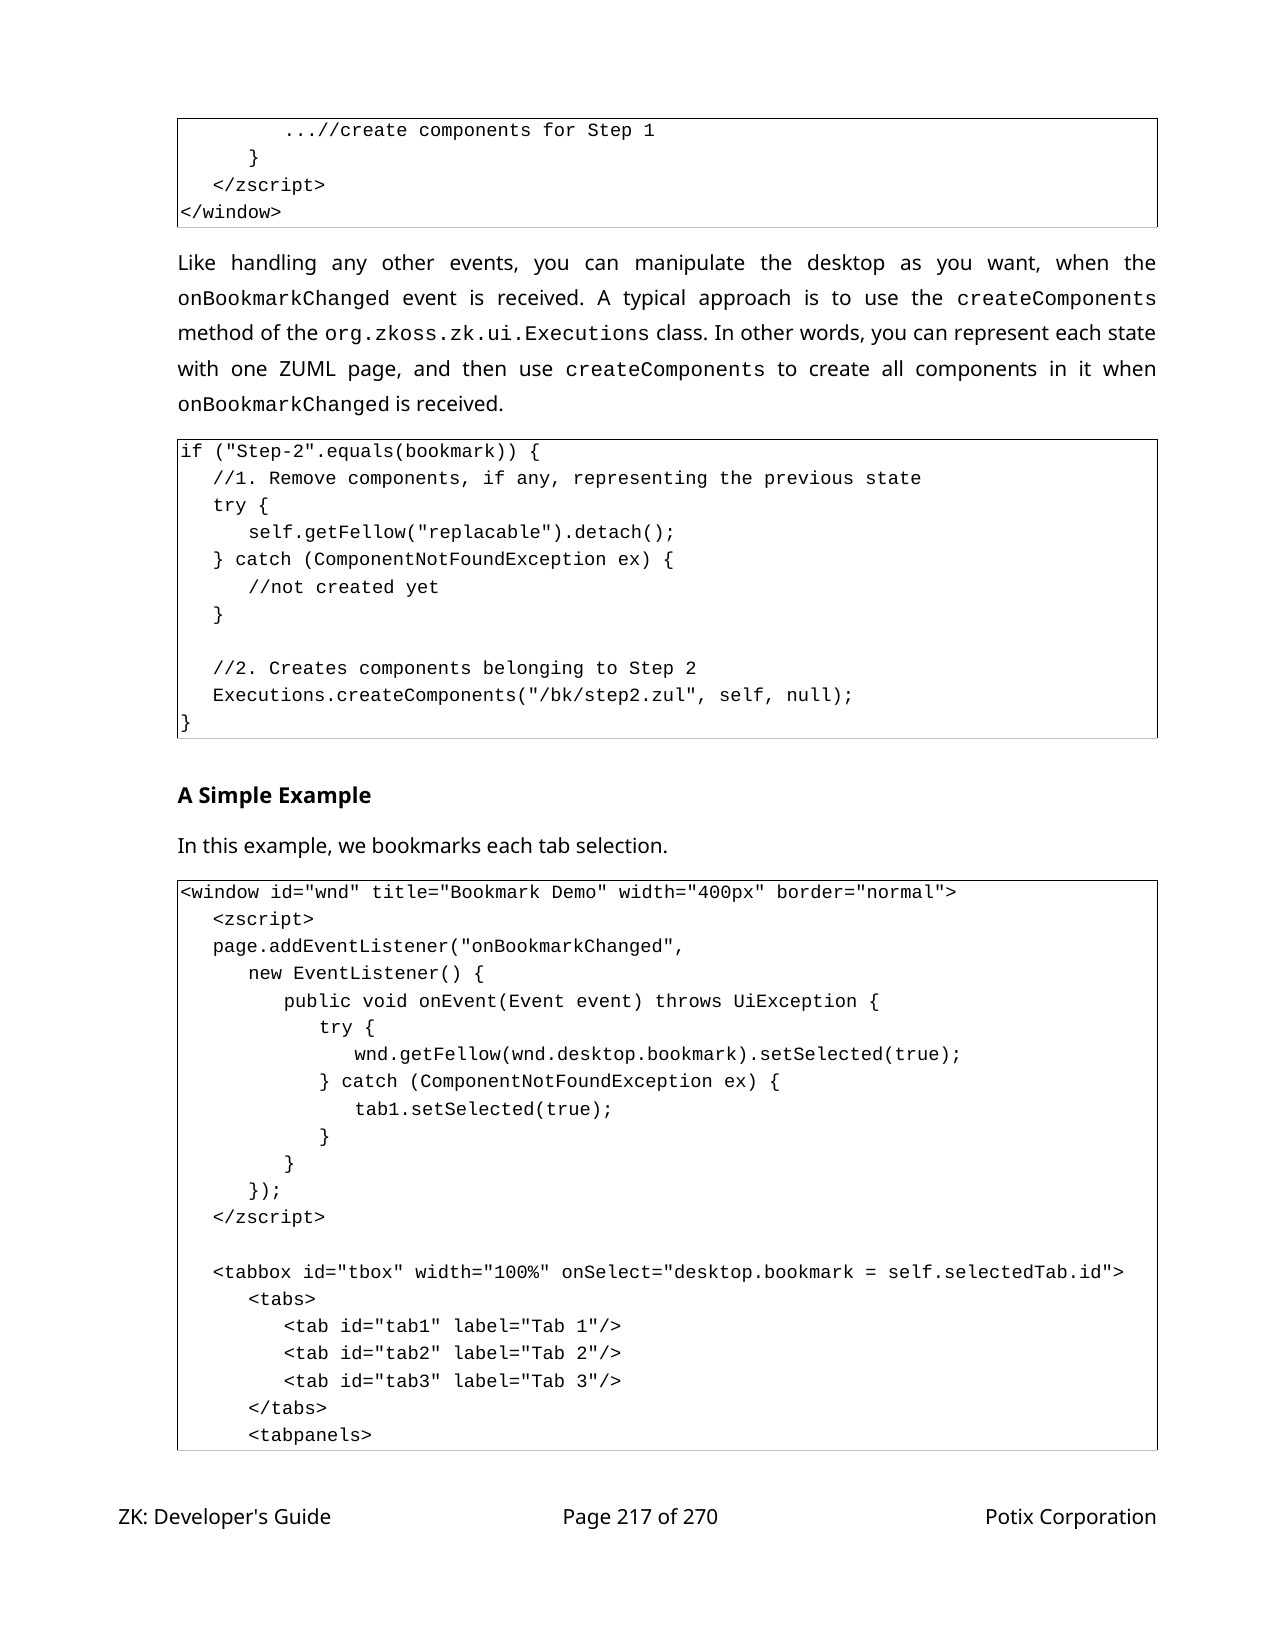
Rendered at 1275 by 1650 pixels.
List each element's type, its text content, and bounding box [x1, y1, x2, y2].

text }); [178, 1178, 1157, 1202]
text } [178, 145, 1157, 169]
text //not created yet [178, 574, 1157, 599]
text </tabs> [178, 1396, 1157, 1420]
text page.addEventListener("onBookmarkChanged", [178, 934, 1157, 958]
text } catch (ComponentNotFoundException ex) { [178, 547, 1157, 572]
text self.getFellow("replacable").detach(); [178, 520, 1157, 544]
text if ("Step-2".equals(bookmark)) { [178, 440, 1157, 463]
text //1. Remove components, if any, representing the previous state [178, 466, 1157, 490]
text In this example, we bookmarks each tab selection. [177, 831, 1157, 859]
text tab1.setSelected(true); [178, 1097, 1157, 1121]
text <tab id="tab1" label="Tab 1"/> [178, 1314, 1157, 1338]
text <zscript> [178, 907, 1157, 931]
subtitle A Simple Example [177, 780, 1157, 810]
text ...//create components for Step 1 [178, 119, 1157, 142]
text <tabpanels> [178, 1423, 1157, 1450]
text <tab id="tab2" label="Tab 2"/> [178, 1341, 1157, 1366]
text Like handling any other events, you can manipulate the desktop as you want, when the onBookmarkChanged event is received. A typical approach is to use the createComponents method of the org.zkoss.zk.ui.Executions class. In other words, you can represent each state with one ZUML page, and then use createComponents to create all components in it when onBookmarkChanged is received. [177, 248, 1157, 418]
text </zscript> [178, 172, 1157, 197]
text } catch (ComponentNotFoundException ex) { [178, 1069, 1157, 1094]
text Executions.createComponents("/bk/step2.zul", self, null); [178, 683, 1157, 707]
text public void onEvent(Event event) throws UiException { try { [178, 988, 1157, 1039]
text wnd.getFellow(wnd.desktop.bookmark).setSelected(true); [178, 1042, 1157, 1066]
text //2. Creates components belonging to Step 2 [178, 656, 1157, 680]
text <tabbox id="tbox" width="100%" onSelect="desktop.bookmark = self.selectedTab.id"> [178, 1260, 1157, 1284]
text <window id="wnd" title="Bookmark Demo" width="400px" border="normal"> [178, 881, 1157, 904]
text } [178, 602, 1157, 626]
text <tabs> [178, 1287, 1157, 1311]
text } [178, 1151, 1157, 1175]
text } [178, 710, 1157, 738]
text <tab id="tab3" label="Tab 3"/> [178, 1368, 1157, 1393]
text new EventListener() { [178, 961, 1157, 986]
text </zscript> [178, 1205, 1157, 1229]
text </window> [178, 200, 1157, 227]
text try { [178, 493, 1157, 517]
text } [178, 1124, 1157, 1148]
